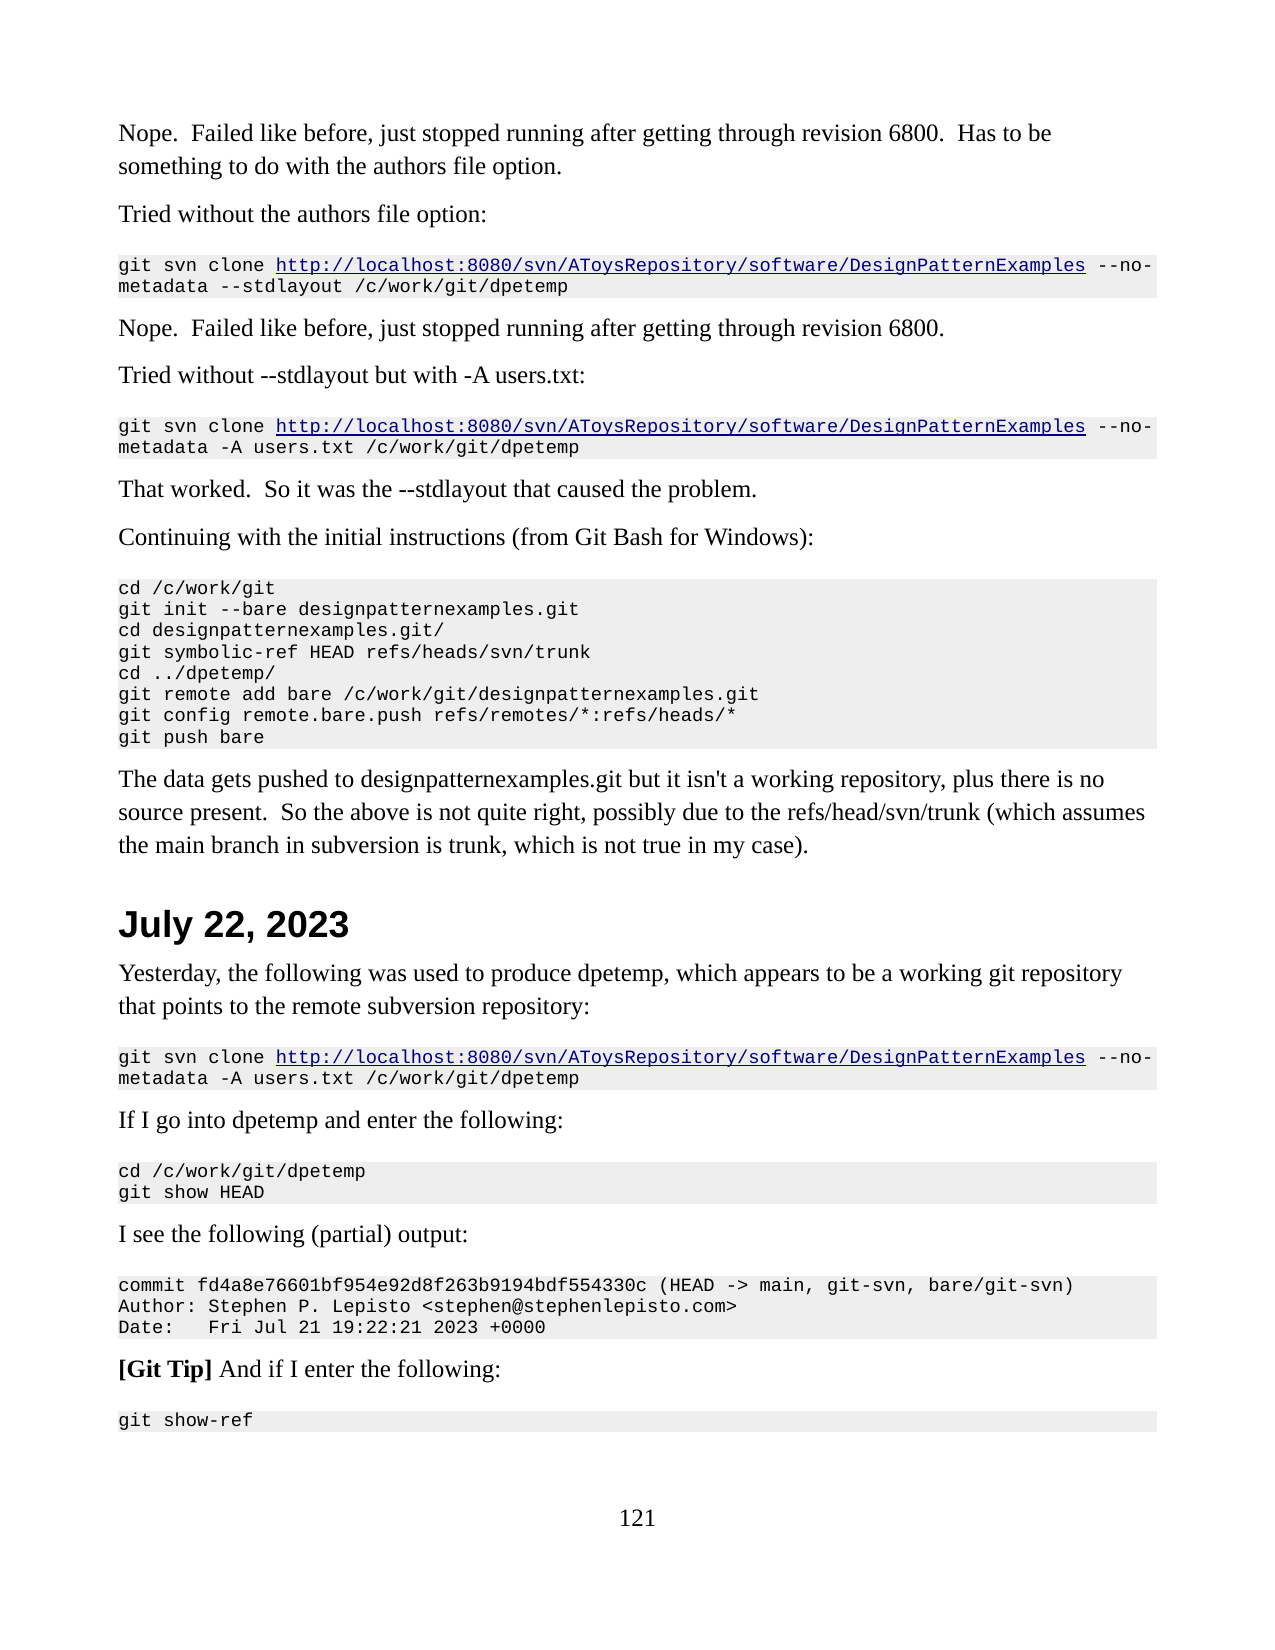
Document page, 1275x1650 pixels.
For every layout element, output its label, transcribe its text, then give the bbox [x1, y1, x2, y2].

text git init --bare designpatternexamples.git [118, 600, 1157, 621]
text git svn clone http://localhost:8080/svn/AToysRepository/software/DesignPatternExamples --no-metadata -A users.txt /c/work/git/dpetemp [118, 417, 1157, 459]
text commit fd4a8e76601bf954e92d8f263b9194bdf554330c (HEAD -> main, git-svn, bare/git-svn) [118, 1276, 1157, 1297]
text git show HEAD [118, 1183, 1157, 1204]
text [Git Tip] And if I enter the following: [118, 1354, 1157, 1383]
text That worked. So it was the --stdlayout that caused the problem. [118, 474, 1157, 503]
text I see the following (partial) output: [118, 1219, 1157, 1248]
text The data gets pushed to designpatternexamples.git but it isn't a working repository, plus there is no source present. So the above is not quite right, possibly due to the refs/head/svn/trunk (which assumes the main branch in subversion is trunk, which is not true in my case). [118, 764, 1157, 858]
text Nope. Failed like before, just stopped running after getting through revision 6800. Has to be something to do with the authors file option. [118, 118, 1157, 180]
text git config remote.bare.push refs/remotes/*:refs/heads/* [118, 706, 1157, 727]
text cd /c/work/git/dpetemp [118, 1162, 1157, 1183]
text cd ../dpetemp/ [118, 664, 1157, 685]
text git remote add bare /c/work/git/designpatternexamples.git [118, 685, 1157, 706]
text Author: Stephen P. Lepisto <stephen@stephenlepisto.com> [118, 1297, 1157, 1318]
text git svn clone http://localhost:8080/svn/AToysRepository/software/DesignPatternExamples --no-metadata -A users.txt /c/work/git/dpetemp [118, 1047, 1157, 1090]
text If I go into dpetemp and enter the following: [118, 1105, 1157, 1134]
text cd /c/work/git [118, 579, 1157, 600]
text Tried without --stdlayout but with -A users.txt: [118, 360, 1157, 389]
text git push bare [118, 727, 1157, 749]
text Nope. Failed like before, just stopped running after getting through revision 6800. [118, 313, 1157, 342]
text git symbolic-ref HEAD refs/heads/svn/trunk [118, 642, 1157, 664]
text git svn clone http://localhost:8080/svn/AToysRepository/software/DesignPatternExamples --no-metadata --stdlayout /c/work/git/dpetemp [118, 255, 1157, 298]
subtitle July 22, 2023 [118, 902, 1157, 945]
text Date: Fri Jul 21 19:22:21 2023 +0000 [118, 1318, 1157, 1339]
text git show-ref [118, 1411, 1157, 1432]
text Yesterday, the following was used to produce dpetemp, which appears to be a working git repository that points to the remote subversion repository: [118, 958, 1157, 1020]
text cd designpatternexamples.git/ [118, 621, 1157, 642]
text Continuing with the initial instructions (from Git Bash for Windows): [118, 522, 1157, 551]
text Tried without the authors file option: [118, 199, 1157, 227]
